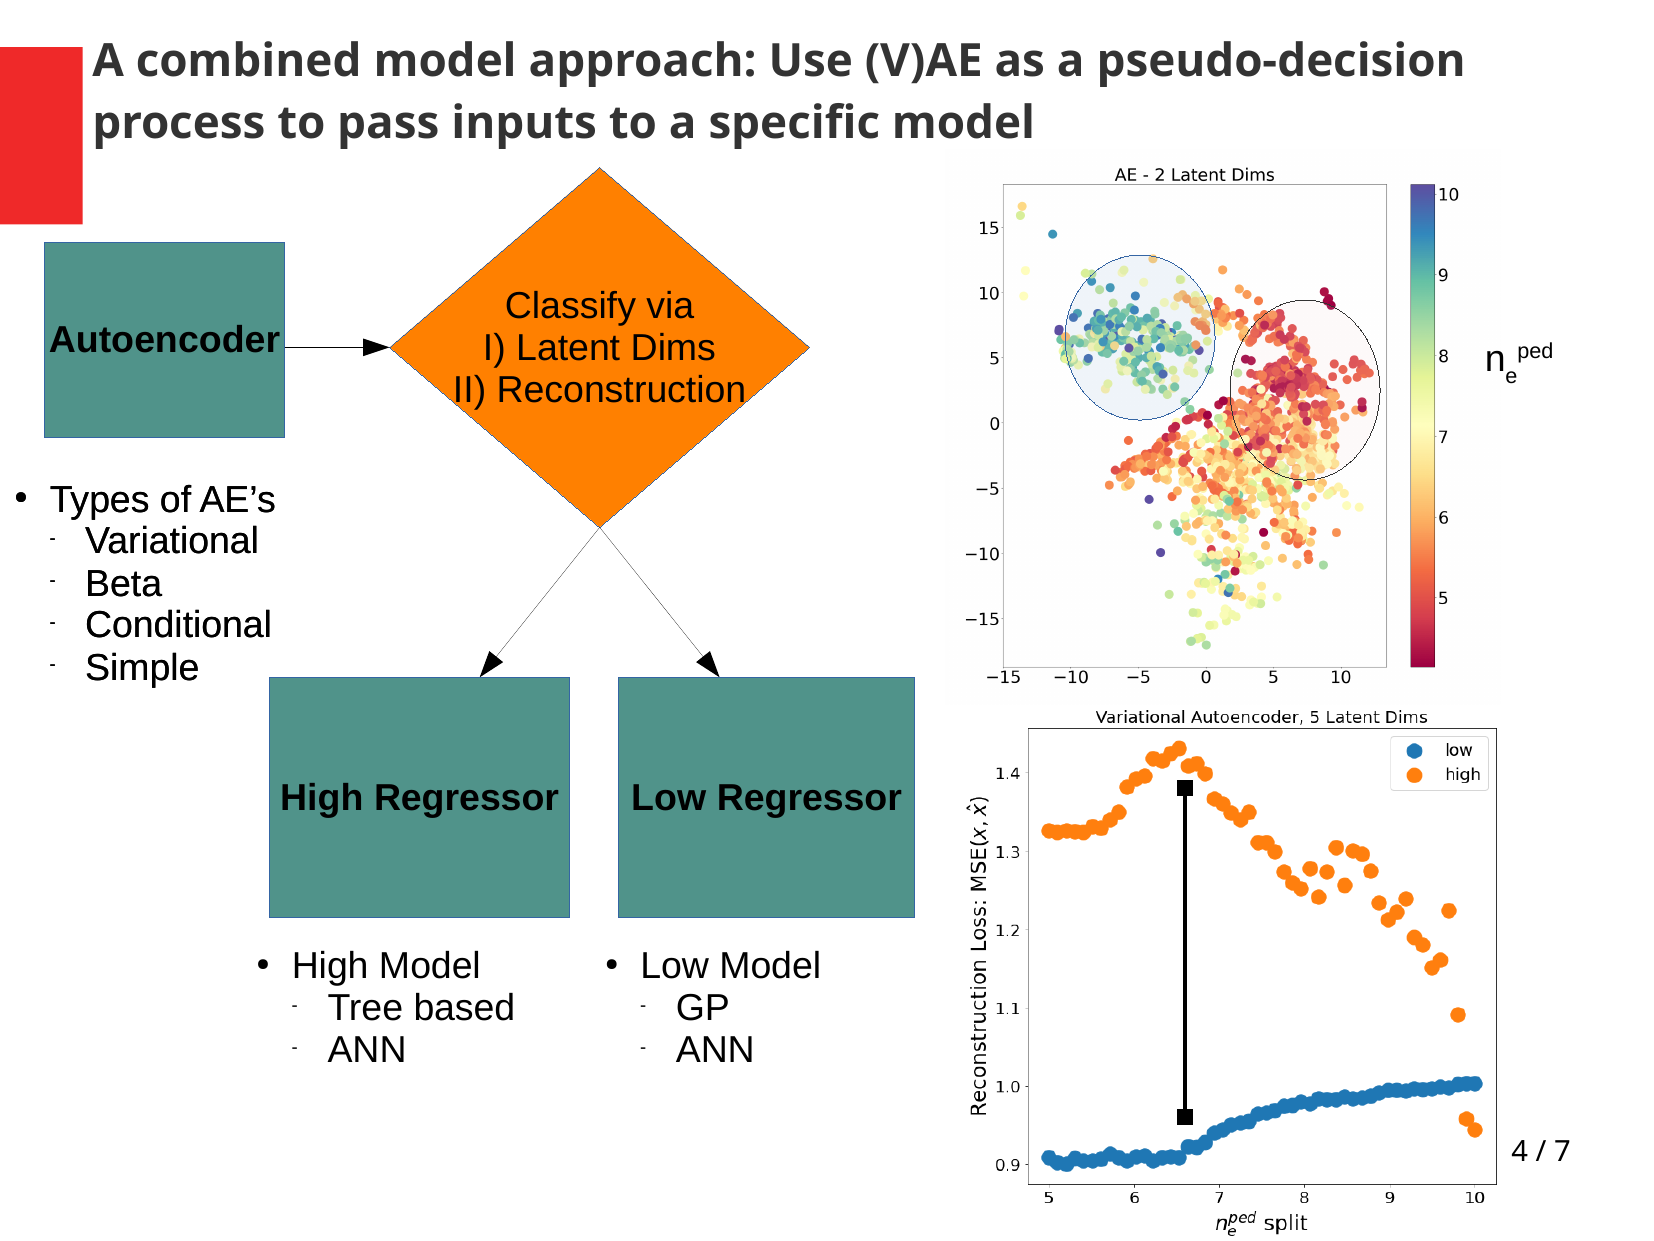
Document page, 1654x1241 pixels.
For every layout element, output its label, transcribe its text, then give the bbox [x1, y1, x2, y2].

text_box [1230, 300, 1381, 481]
text_box High Model Tree based ANN [241, 937, 542, 1078]
text_box High Regressor [269, 677, 570, 918]
text_box Types of AE’s Variational Beta Conditional Simple [0, 470, 300, 696]
text_box Low Regressor [618, 677, 915, 918]
text_box Low Model GP ANN [590, 937, 891, 1078]
picture [945, 149, 1501, 1241]
text_box Classify via I) Latent Dims II) Reconstruction [390, 167, 810, 527]
text_box Autoencoder [44, 242, 285, 438]
text_box neped [1470, 330, 1591, 438]
text_box [1065, 255, 1216, 421]
title A combined model approach: Use (V)AE as a pseudo-decision process to pass inputs to a specific model [92, 30, 1546, 151]
